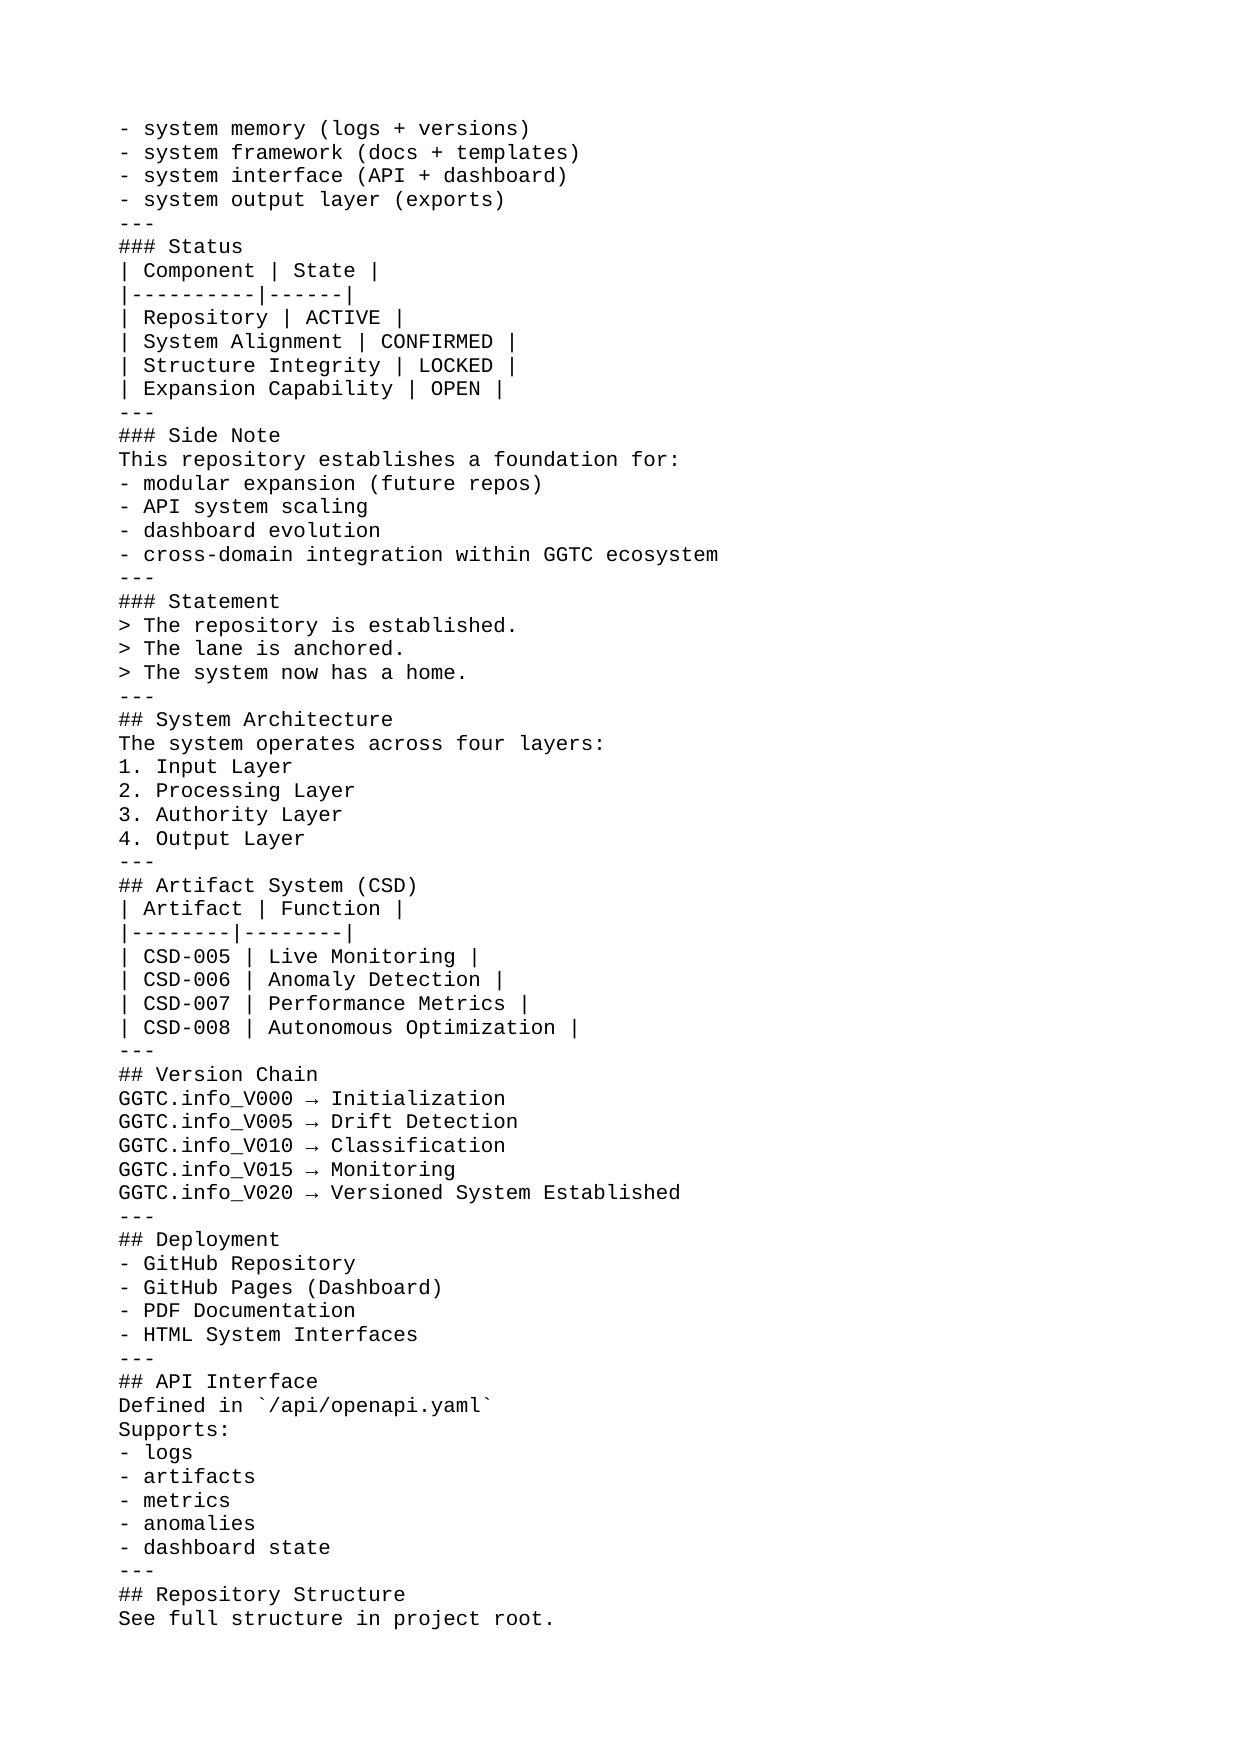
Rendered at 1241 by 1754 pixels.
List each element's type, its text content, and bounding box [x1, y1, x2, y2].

text --- [118, 567, 1122, 591]
text - metrics [118, 1489, 1122, 1513]
text 3. Authority Layer [118, 804, 1122, 827]
text - API system scaling [118, 496, 1122, 520]
text - cross-domain integration within GGTC ecosystem [118, 544, 1122, 567]
text ### Side Note [118, 426, 1122, 449]
text GGTC.info_V020 → Versioned System Established [118, 1182, 1122, 1206]
text ## Version Chain [118, 1064, 1122, 1088]
text - logs [118, 1442, 1122, 1466]
text See full structure in project root. [118, 1608, 1122, 1631]
text > The system now has a home. [118, 662, 1122, 686]
text | CSD-005 | Live Monitoring | [118, 946, 1122, 969]
text ## Artifact System (CSD) [118, 875, 1122, 898]
text | Artifact | Function | [118, 898, 1122, 922]
text |--------|--------| [118, 922, 1122, 946]
text | Repository | ACTIVE | [118, 307, 1122, 331]
text - anomalies [118, 1513, 1122, 1537]
text GGTC.info_V005 → Drift Detection [118, 1111, 1122, 1135]
text --- [118, 402, 1122, 426]
text --- [118, 1561, 1122, 1584]
text The system operates across four layers: [118, 733, 1122, 757]
text 2. Processing Layer [118, 780, 1122, 804]
text --- [118, 686, 1122, 709]
text GGTC.info_V010 → Classification [118, 1135, 1122, 1158]
text - HTML System Interfaces [118, 1324, 1122, 1348]
text | Expansion Capability | OPEN | [118, 378, 1122, 402]
text ### Status [118, 236, 1122, 260]
text --- [118, 1348, 1122, 1371]
text |----------|------| [118, 284, 1122, 307]
text ### Statement [118, 591, 1122, 615]
text ## System Architecture [118, 709, 1122, 733]
text | System Alignment | CONFIRMED | [118, 331, 1122, 354]
text | Component | State | [118, 260, 1122, 284]
text > The repository is established. [118, 615, 1122, 638]
text | CSD-008 | Autonomous Optimization | [118, 1017, 1122, 1040]
text This repository establishes a foundation for: [118, 449, 1122, 473]
text GGTC.info_V015 → Monitoring [118, 1158, 1122, 1182]
text ## Repository Structure [118, 1584, 1122, 1608]
text - system memory (logs + versions) [118, 118, 1122, 142]
text GGTC.info_V000 → Initialization [118, 1088, 1122, 1111]
text - system output layer (exports) [118, 189, 1122, 213]
text Supports: [118, 1419, 1122, 1442]
text --- [118, 1206, 1122, 1229]
text - artifacts [118, 1466, 1122, 1489]
text --- [118, 213, 1122, 236]
text | CSD-006 | Anomaly Detection | [118, 969, 1122, 993]
text - PDF Documentation [118, 1300, 1122, 1324]
text - GitHub Pages (Dashboard) [118, 1277, 1122, 1300]
text | CSD-007 | Performance Metrics | [118, 993, 1122, 1017]
text | Structure Integrity | LOCKED | [118, 354, 1122, 378]
text ## Deployment [118, 1229, 1122, 1253]
text - GitHub Repository [118, 1253, 1122, 1277]
text - dashboard evolution [118, 520, 1122, 544]
text > The lane is anchored. [118, 638, 1122, 662]
text 1. Input Layer [118, 757, 1122, 780]
text 4. Output Layer [118, 827, 1122, 851]
text - system interface (API + dashboard) [118, 165, 1122, 189]
text - system framework (docs + templates) [118, 142, 1122, 165]
text --- [118, 1040, 1122, 1064]
text ## API Interface [118, 1371, 1122, 1395]
text --- [118, 851, 1122, 875]
text - dashboard state [118, 1537, 1122, 1561]
text Defined in `/api/openapi.yaml` [118, 1395, 1122, 1419]
text - modular expansion (future repos) [118, 473, 1122, 496]
